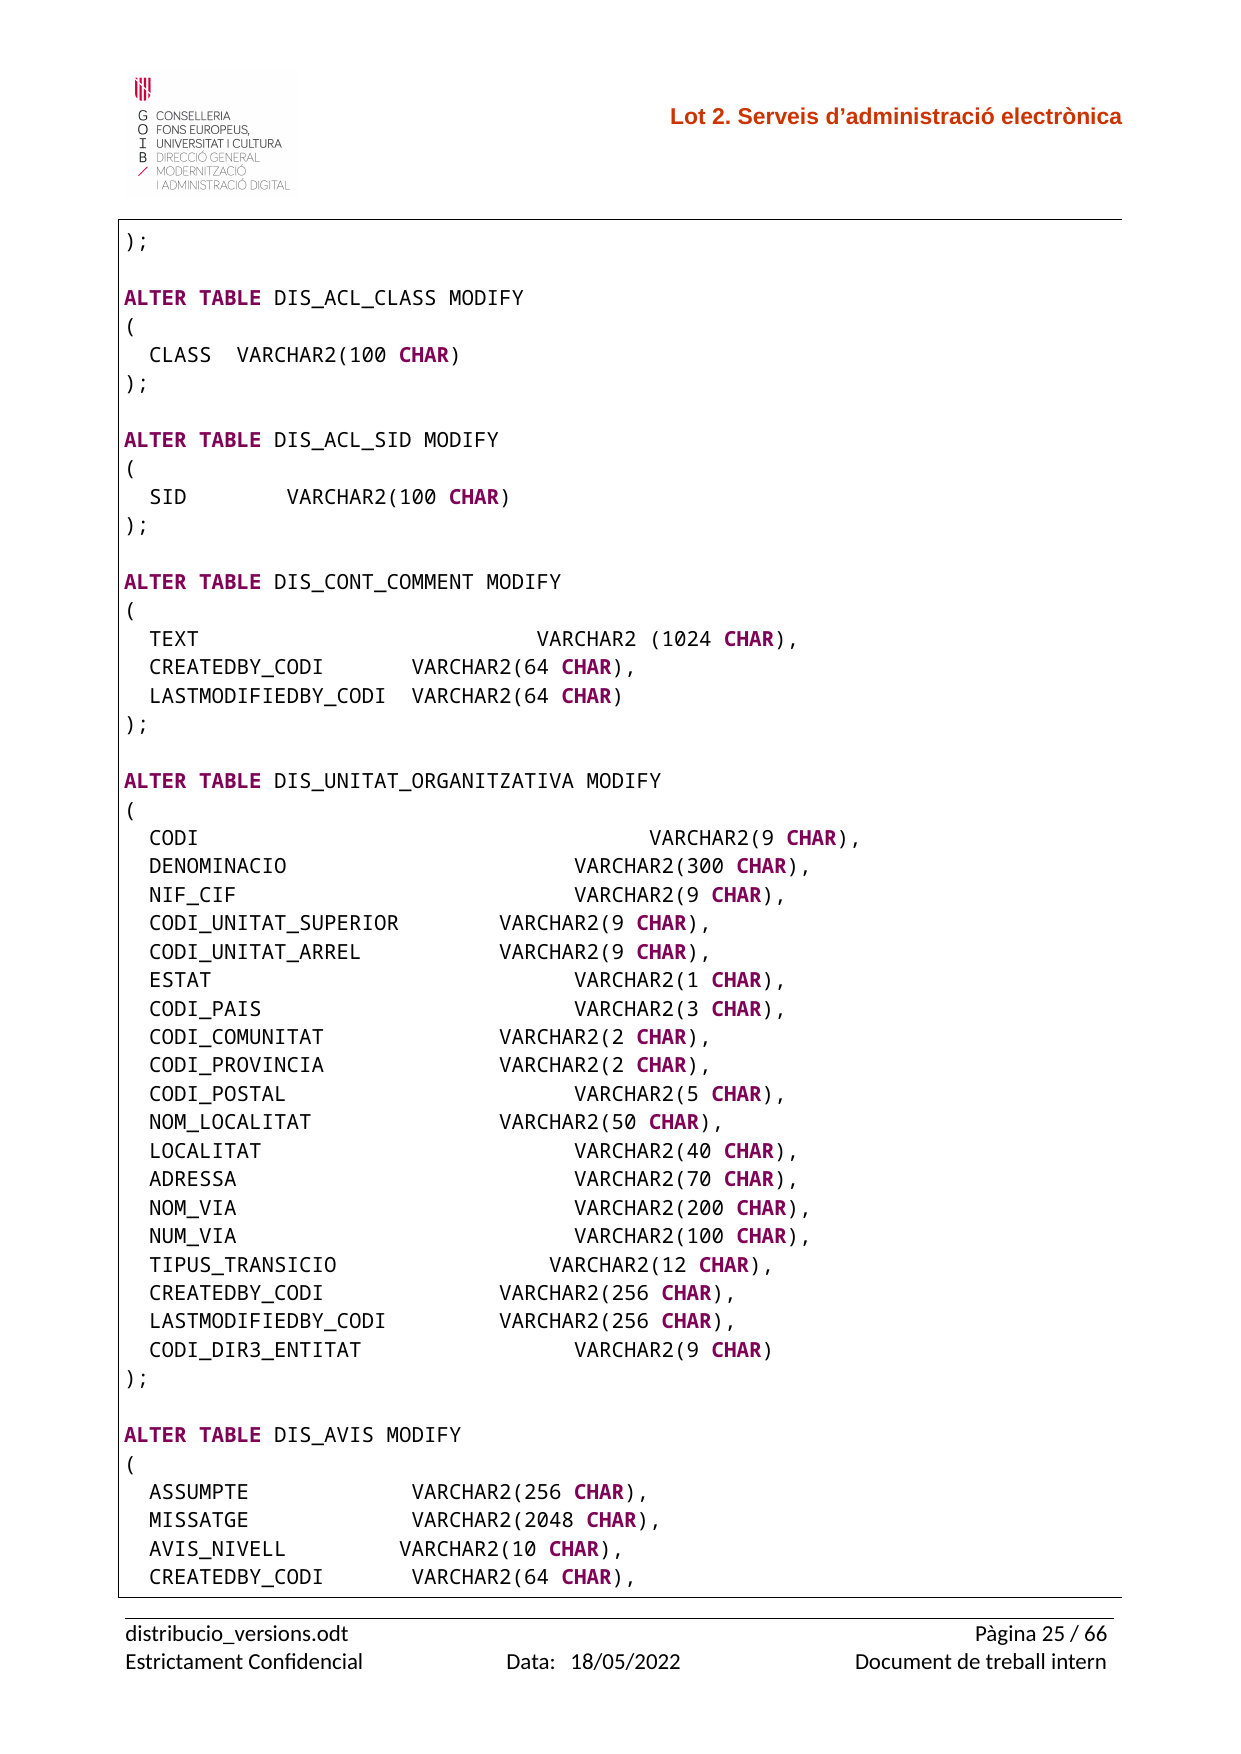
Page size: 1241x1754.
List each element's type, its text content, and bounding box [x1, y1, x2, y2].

table_header ); ALTER TABLE DIS_ACL_CLASS MODIFY ( CLASS VARCHAR2(100 CHAR) ); ALTER TABLE DIS_ACL_SID MODIFY ( SID VARCHAR2(100 CHAR) ); ALTER TABLE DIS_CONT_COMMENT MODIFY ( TEXT VARCHAR2 (1024 CHAR), CREATEDBY_CODI VARCHAR2(64 CHAR), LASTMODIFIEDBY_CODI VARCHAR2(64 CHAR) ); ALTER TABLE DIS_UNITAT_ORGANITZATIVA MODIFY ( CODI VARCHAR2(9 CHAR), DENOMINACIO VARCHAR2(300 CHAR), NIF_CIF VARCHAR2(9 CHAR), CODI_UNITAT_SUPERIOR VARCHAR2(9 CHAR), CODI_UNITAT_ARREL VARCHAR2(9 CHAR), ESTAT VARCHAR2(1 CHAR), CODI_PAIS VARCHAR2(3 CHAR), CODI_COMUNITAT VARCHAR2(2 CHAR), CODI_PROVINCIA VARCHAR2(2 CHAR), CODI_POSTAL VARCHAR2(5 CHAR), NOM_LOCALITAT VARCHAR2(50 CHAR), LOCALITAT VARCHAR2(40 CHAR), ADRESSA VARCHAR2(70 CHAR), NOM_VIA VARCHAR2(200 CHAR), NUM_VIA VARCHAR2(100 CHAR), TIPUS_TRANSICIO VARCHAR2(12 CHAR), CREATEDBY_CODI VARCHAR2(256 CHAR), LASTMODIFIEDBY_CODI VARCHAR2(256 CHAR), CODI_DIR3_ENTITAT VARCHAR2(9 CHAR) ); ALTER TABLE DIS_AVIS MODIFY ( ASSUMPTE VARCHAR2(256 CHAR), MISSATGE VARCHAR2(2048 CHAR), AVIS_NIVELL VARCHAR2(10 CHAR), CREATEDBY_CODI VARCHAR2(64 CHAR), [119, 220, 1122, 1597]
picture [126, 70, 299, 197]
